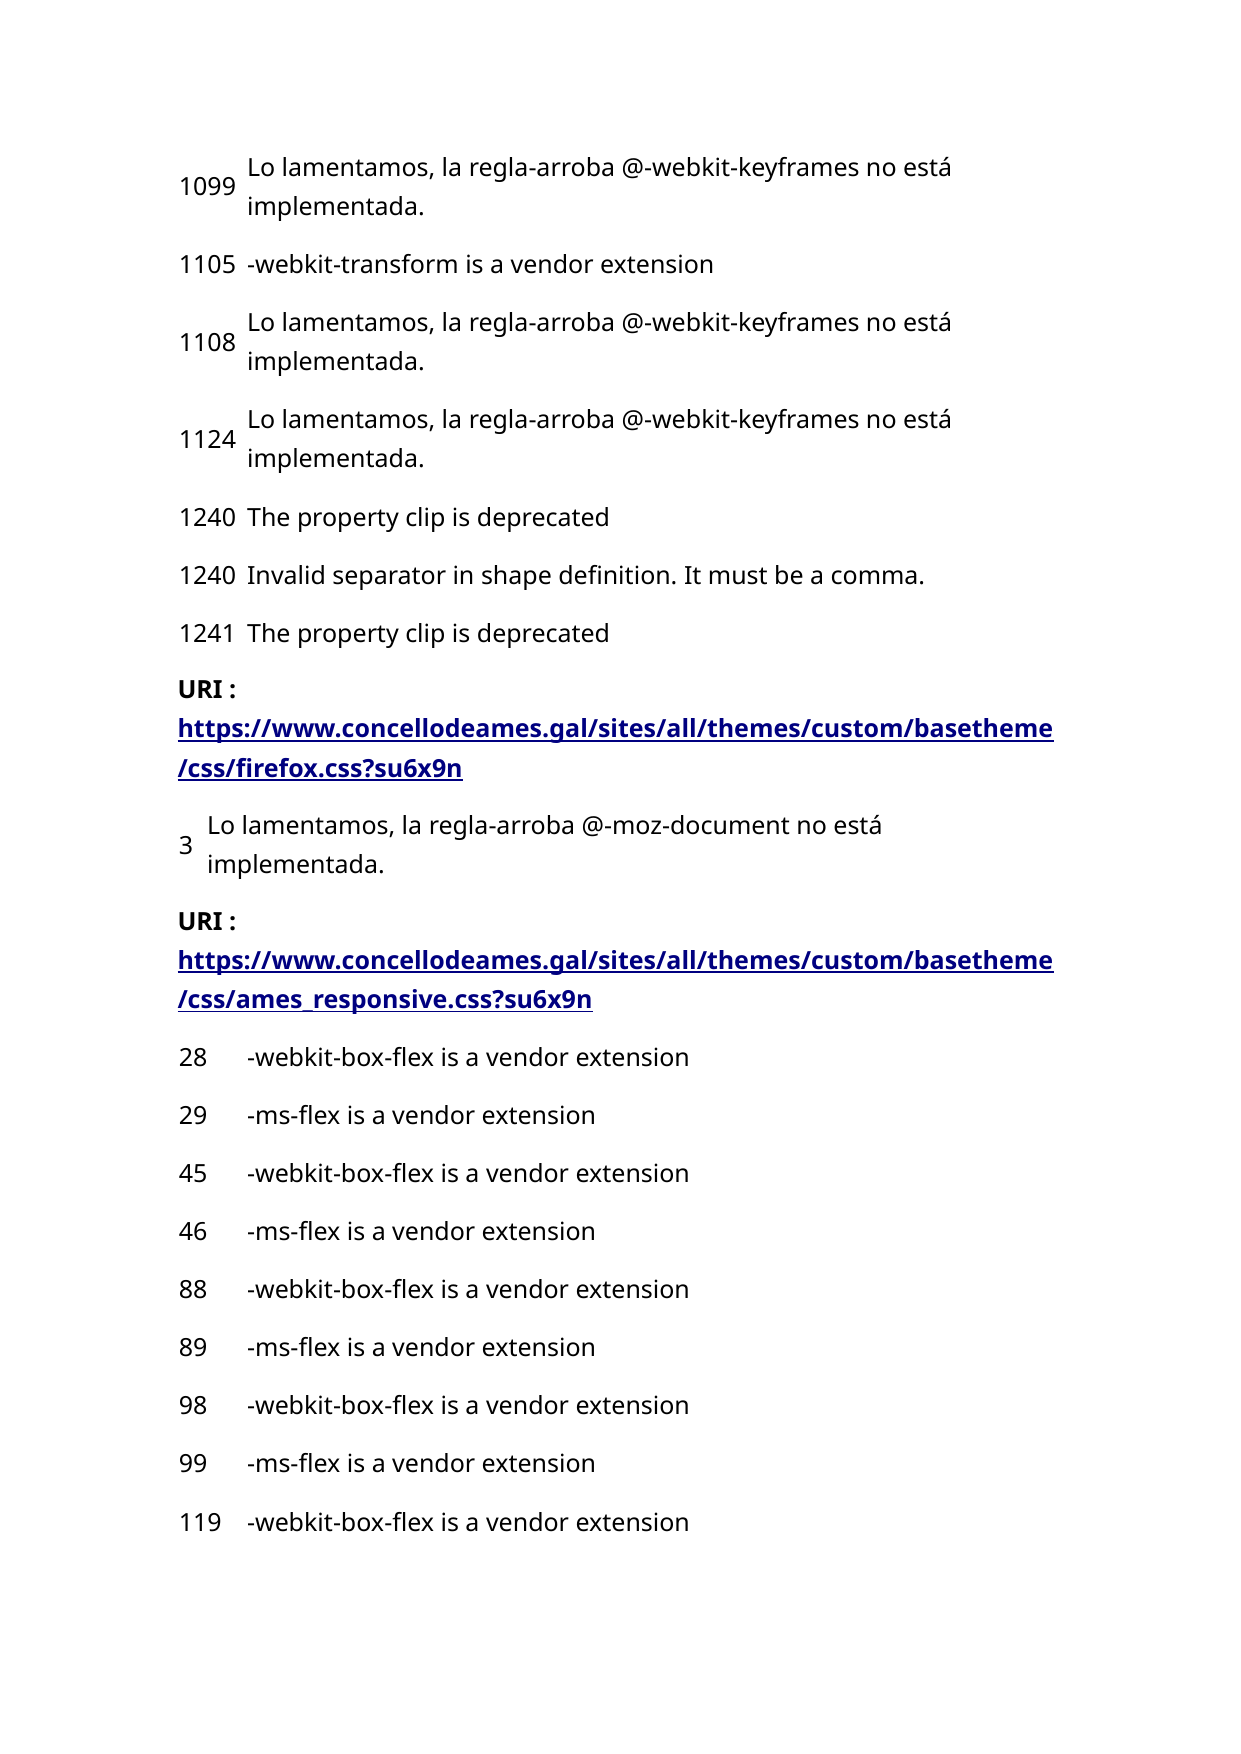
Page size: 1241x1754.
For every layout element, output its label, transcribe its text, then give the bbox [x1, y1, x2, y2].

table_header [199, 806, 205, 903]
table_cell [239, 148, 245, 245]
table_cell Invalid separator in shape definition. It must be a comma. [245, 556, 1063, 614]
table_cell [239, 1386, 245, 1444]
table_cell 1240 [177, 556, 238, 614]
table_cell 1099 [177, 148, 238, 245]
table_cell -ms-flex is a vendor extension [245, 1445, 764, 1503]
text URI : https://www.concellodeames.gal/sites/all/themes/custom/basetheme/css/ames_responsive.css?su6x9n [177, 903, 1063, 1016]
table_cell Lo lamentamos, la regla-arroba @-webkit-keyframes no está implementada. [245, 148, 1063, 245]
table_cell 119 [177, 1503, 238, 1561]
table_cell 46 [177, 1212, 238, 1270]
table_cell 99 [177, 1445, 238, 1503]
table_cell [239, 498, 245, 556]
table_cell The property clip is deprecated [245, 614, 1063, 672]
table_cell [239, 1445, 245, 1503]
table_cell -webkit-box-flex is a vendor extension [245, 1154, 764, 1212]
table_cell 29 [177, 1096, 238, 1154]
table_cell -webkit-box-flex is a vendor extension [245, 1386, 764, 1444]
table_cell [239, 1270, 245, 1328]
table_header [239, 1038, 245, 1096]
table_cell [239, 614, 245, 672]
table_header Lo lamentamos, la regla-arroba @-moz-document no está implementada. [205, 806, 1006, 903]
table_cell [239, 1212, 245, 1270]
table_cell 1105 [177, 245, 238, 303]
table_cell 98 [177, 1386, 238, 1444]
table_cell [239, 1154, 245, 1212]
table_cell [239, 400, 245, 498]
table_cell 89 [177, 1328, 238, 1386]
table_cell 1124 [177, 400, 238, 498]
table_cell 88 [177, 1270, 238, 1328]
table_header -webkit-box-flex is a vendor extension [245, 1038, 764, 1096]
table_cell [239, 556, 245, 614]
table_cell -webkit-transform is a vendor extension [245, 245, 1063, 303]
table_cell [239, 1503, 245, 1561]
table_cell [239, 303, 245, 400]
table_cell 1241 [177, 614, 238, 672]
table_cell -ms-flex is a vendor extension [245, 1328, 764, 1386]
text URI : https://www.concellodeames.gal/sites/all/themes/custom/basetheme/css/firefox.css?su6x9n [177, 672, 1063, 784]
table_cell -webkit-box-flex is a vendor extension [245, 1503, 764, 1561]
table_cell [239, 1096, 245, 1154]
table_cell -ms-flex is a vendor extension [245, 1096, 764, 1154]
table_cell [239, 245, 245, 303]
table_cell 1108 [177, 303, 238, 400]
table_header 3 [177, 806, 198, 903]
table_cell [239, 1328, 245, 1386]
table_cell The property clip is deprecated [245, 498, 1063, 556]
table_cell -ms-flex is a vendor extension [245, 1212, 764, 1270]
table_cell Lo lamentamos, la regla-arroba @-webkit-keyframes no está implementada. [245, 303, 1063, 400]
table_cell Lo lamentamos, la regla-arroba @-webkit-keyframes no está implementada. [245, 400, 1063, 498]
table_cell 1240 [177, 498, 238, 556]
table_cell -webkit-box-flex is a vendor extension [245, 1270, 764, 1328]
table_cell 45 [177, 1154, 238, 1212]
table_header 28 [177, 1038, 238, 1096]
